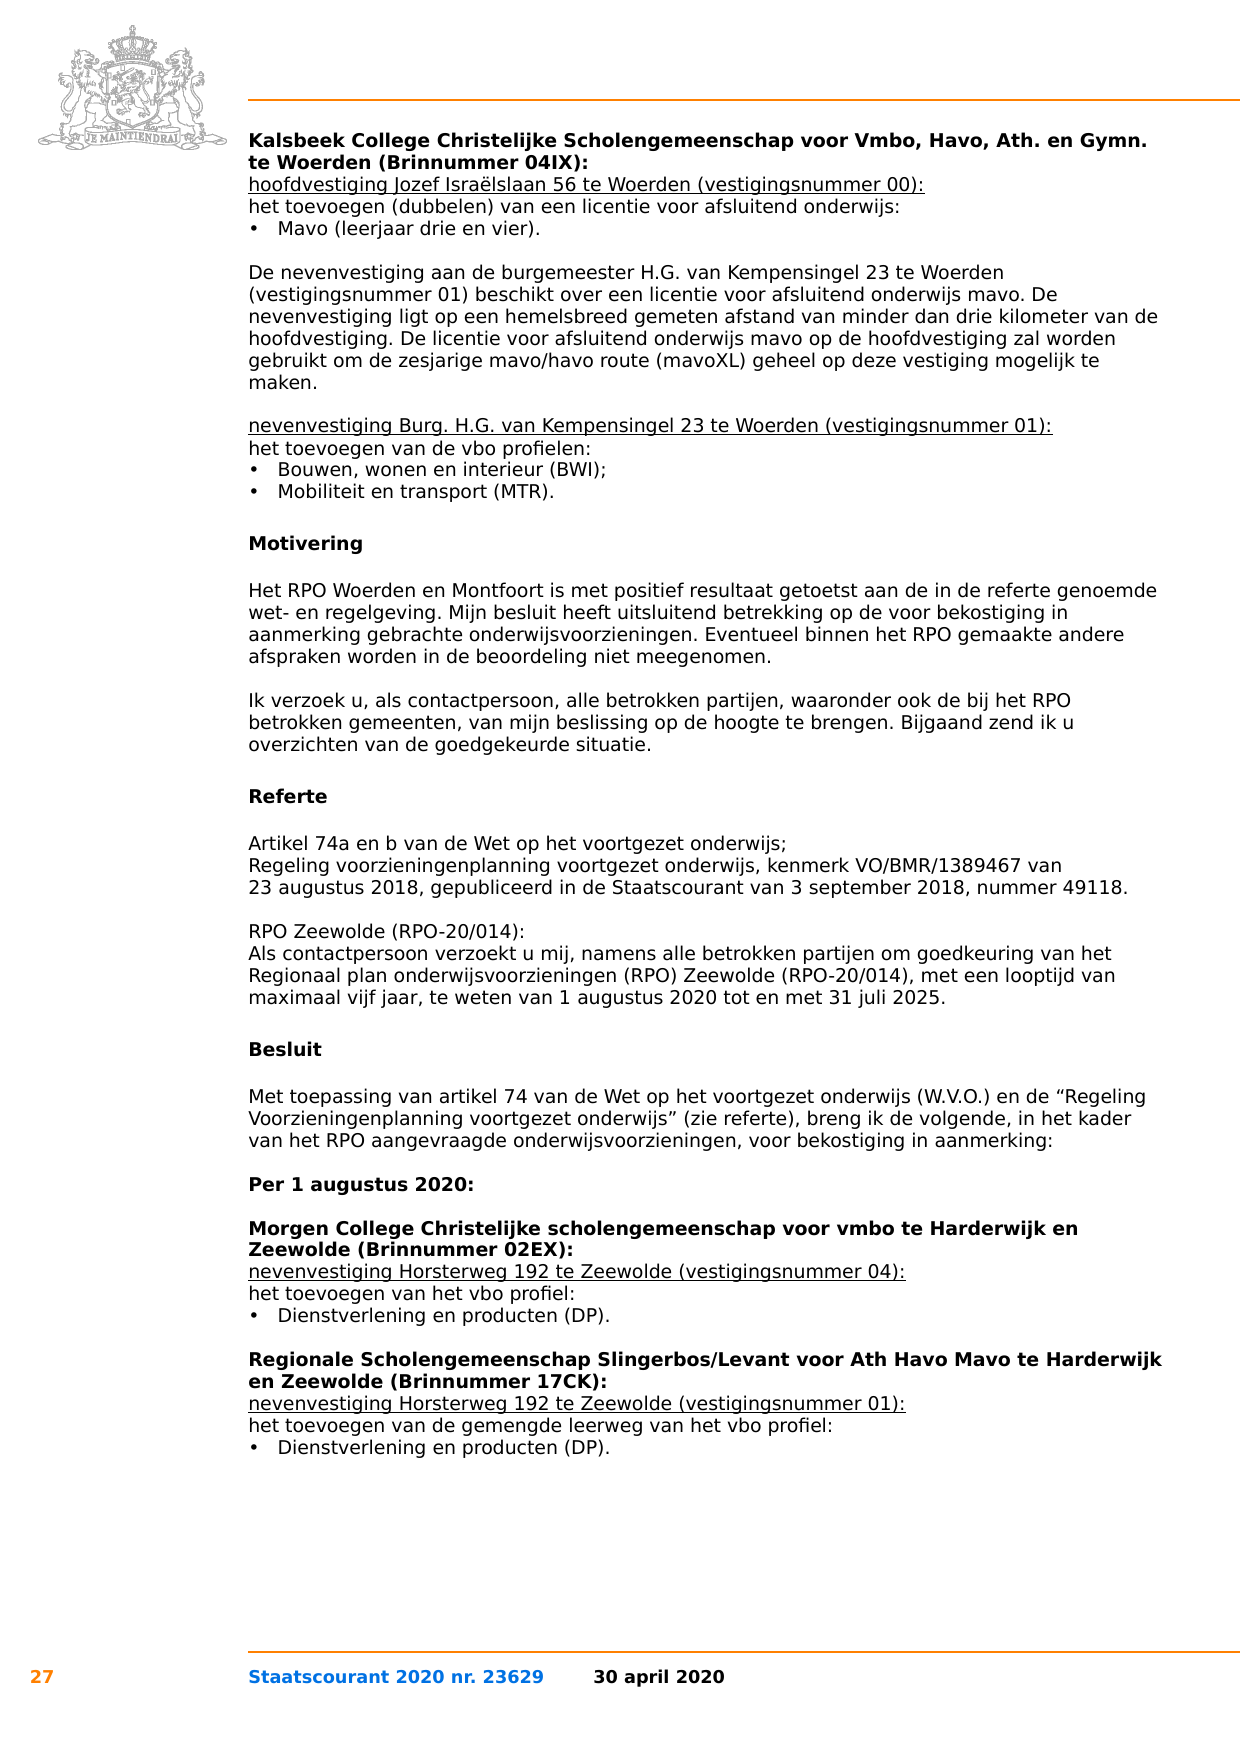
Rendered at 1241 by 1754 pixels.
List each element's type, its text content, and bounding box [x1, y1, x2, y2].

text • Mobiliteit en transport (MTR). [248, 481, 1163, 503]
text nevenvestiging Burg. H.G. van Kempensingel 23 te Woerden (vestigingsnummer 01): [248, 415, 1163, 437]
subtitle Motivering [248, 533, 1163, 555]
text • Bouwen, wonen en interieur (BWI); [248, 459, 1163, 481]
text Morgen College Christelijke scholengemeenschap voor vmbo te Harderwijk en Zeewolde (Brinnummer 02EX): [248, 1217, 1163, 1261]
text het toevoegen van de gemengde leerweg van het vbo profiel: [248, 1415, 1163, 1437]
text Regeling voorzieningenplanning voortgezet onderwijs, kenmerk VO/BMR/1389467 van 23 augustus 2018, gepubliceerd in de Staatscourant van 3 september 2018, nummer 49118. [248, 855, 1163, 899]
text • Dienstverlening en producten (DP). [248, 1437, 1163, 1459]
text Regionale Scholengemeenschap Slingerbos/Levant voor Ath Havo Mavo te Harderwijk en Zeewolde (Brinnummer 17CK): [248, 1349, 1163, 1393]
text Met toepassing van artikel 74 van de Wet op het voortgezet onderwijs (W.V.O.) en de “Regeling Voorzieningenplanning voortgezet onderwijs” (zie referte), breng ik de volgende, in het kader van het RPO aangevraagde onderwijsvoorzieningen, voor bekostiging in aanmerking: [248, 1086, 1163, 1152]
text • Dienstverlening en producten (DP). [248, 1305, 1163, 1327]
text nevenvestiging Horsterweg 192 te Zeewolde (vestigingsnummer 01): [248, 1393, 1163, 1415]
text Artikel 74a en b van de Wet op het voortgezet onderwijs; [248, 833, 1163, 855]
text De nevenvestiging aan de burgemeester H.G. van Kempensingel 23 te Woerden (vestigingsnummer 01) beschikt over een licentie voor afsluitend onderwijs mavo. De nevenvestiging ligt op een hemelsbreed gemeten afstand van minder dan drie kilometer van de hoofdvestiging. De licentie voor afsluitend onderwijs mavo op de hoofdvestiging zal worden gebruikt om de zesjarige mavo/havo route (mavoXL) geheel op deze vestiging mogelijk te maken. [248, 262, 1163, 393]
text het toevoegen van het vbo profiel: [248, 1283, 1163, 1305]
text Als contactpersoon verzoekt u mij, namens alle betrokken partijen om goedkeuring van het Regionaal plan onderwijsvoorzieningen (RPO) Zeewolde (RPO-20/014), met een looptijd van maximaal vijf jaar, te weten van 1 augustus 2020 tot en met 31 juli 2025. [248, 943, 1163, 1009]
text Kalsbeek College Christelijke Scholengemeenschap voor Vmbo, Havo, Ath. en Gymn. te Woerden (Brinnummer 04IX): [248, 130, 1163, 174]
picture [38, 25, 227, 150]
text Het RPO Woerden en Montfoort is met positief resultaat getoetst aan de in de referte genoemde wet- en regelgeving. Mijn besluit heeft uitsluitend betrekking op de voor bekostiging in aanmerking gebrachte onderwijsvoorzieningen. Eventueel binnen het RPO gemaakte andere afspraken worden in de beoordeling niet meegenomen. [248, 580, 1163, 668]
text Per 1 augustus 2020: [248, 1173, 1163, 1196]
text • Mavo (leerjaar drie en vier). [248, 218, 1163, 240]
text het toevoegen van de vbo profielen: [248, 437, 1163, 459]
text het toevoegen (dubbelen) van een licentie voor afsluitend onderwijs: [248, 196, 1163, 218]
text nevenvestiging Horsterweg 192 te Zeewolde (vestigingsnummer 04): [248, 1261, 1163, 1283]
text hoofdvestiging Jozef Israëlslaan 56 te Woerden (vestigingsnummer 00): [248, 174, 1163, 196]
text RPO Zeewolde (RPO-20/014): [248, 921, 1163, 943]
subtitle Besluit [248, 1039, 1163, 1061]
text Ik verzoek u, als contactpersoon, alle betrokken partijen, waaronder ook de bij het RPO betrokken gemeenten, van mijn beslissing op de hoogte te brengen. Bijgaand zend ik u overzichten van de goedgekeurde situatie. [248, 690, 1163, 756]
subtitle Referte [248, 786, 1163, 808]
